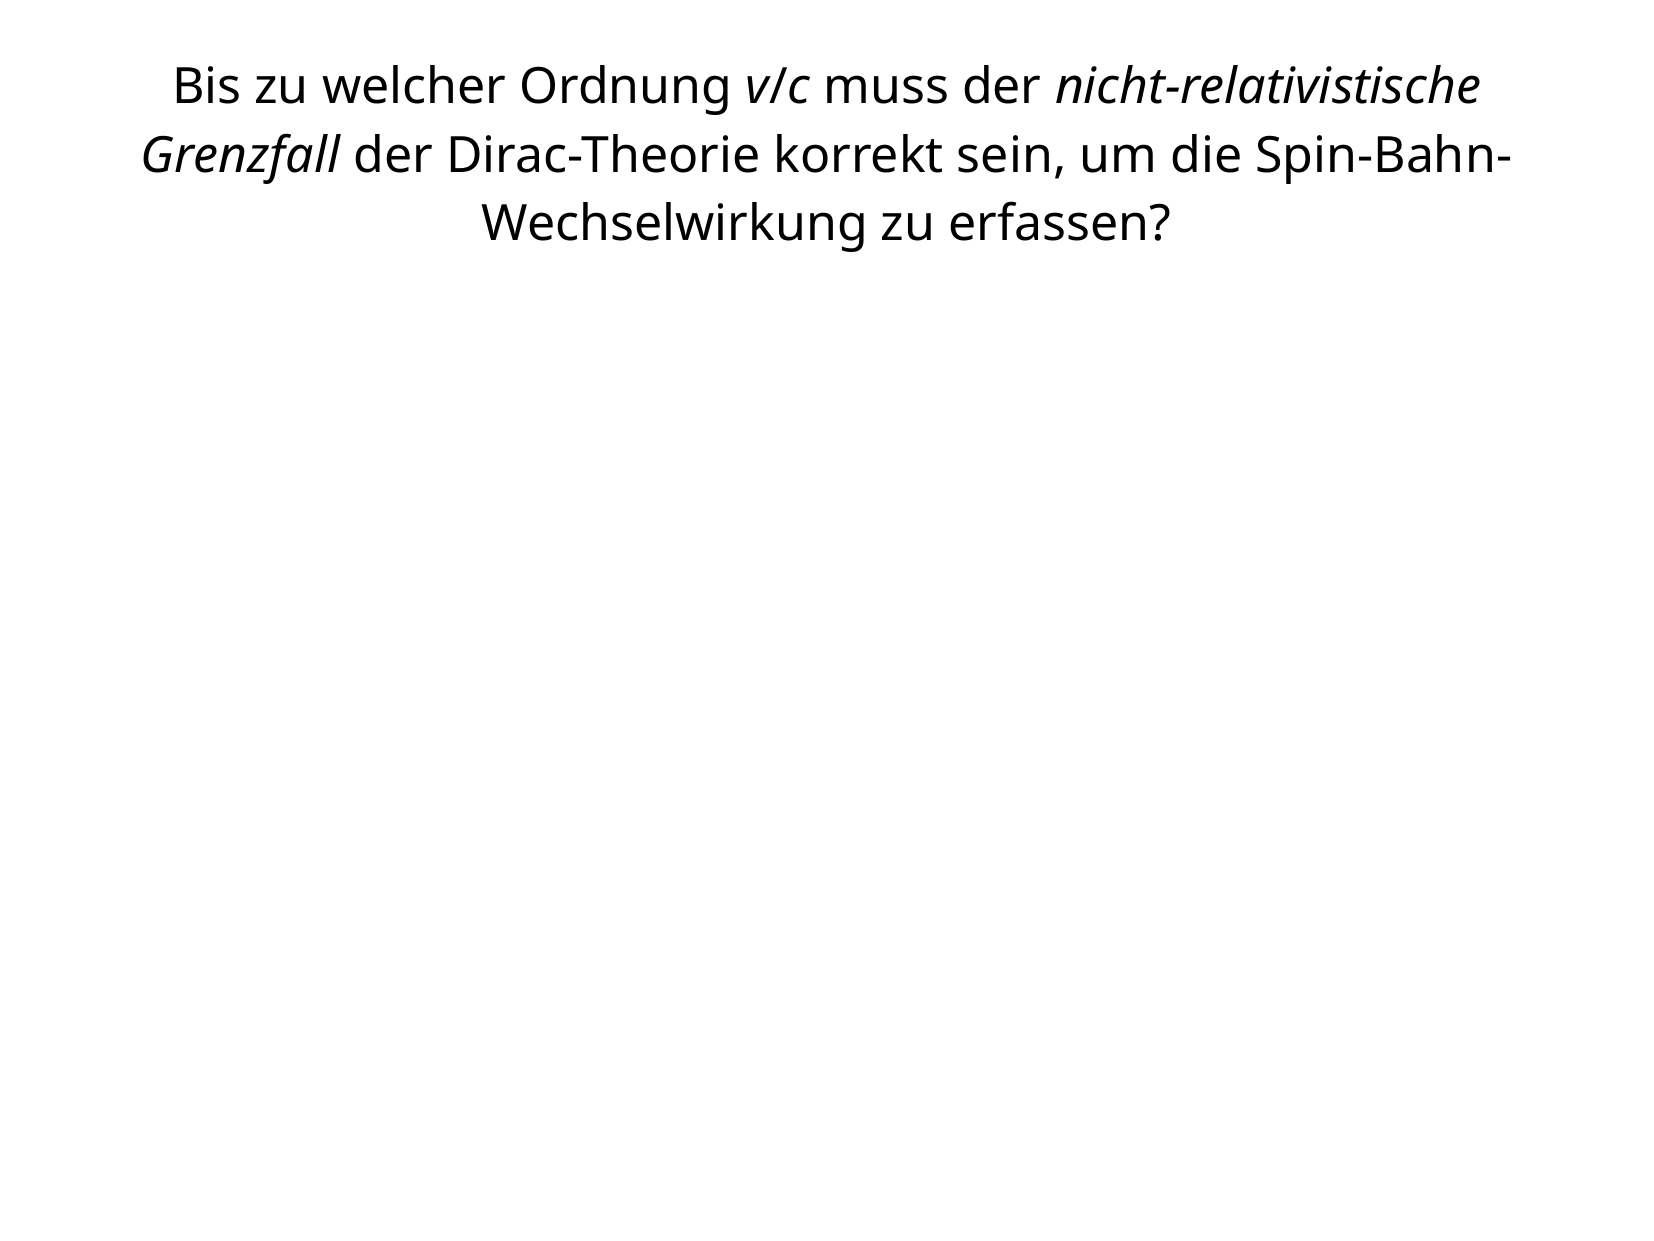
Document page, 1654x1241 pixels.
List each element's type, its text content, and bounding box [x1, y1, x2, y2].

title Bis zu welcher Ordnung v/c muss der nicht-relativistische Grenzfall der Dirac-Theorie korrekt sein, um die Spin-Bahn-Wechselwirkung zu erfassen? [82, 49, 1571, 257]
